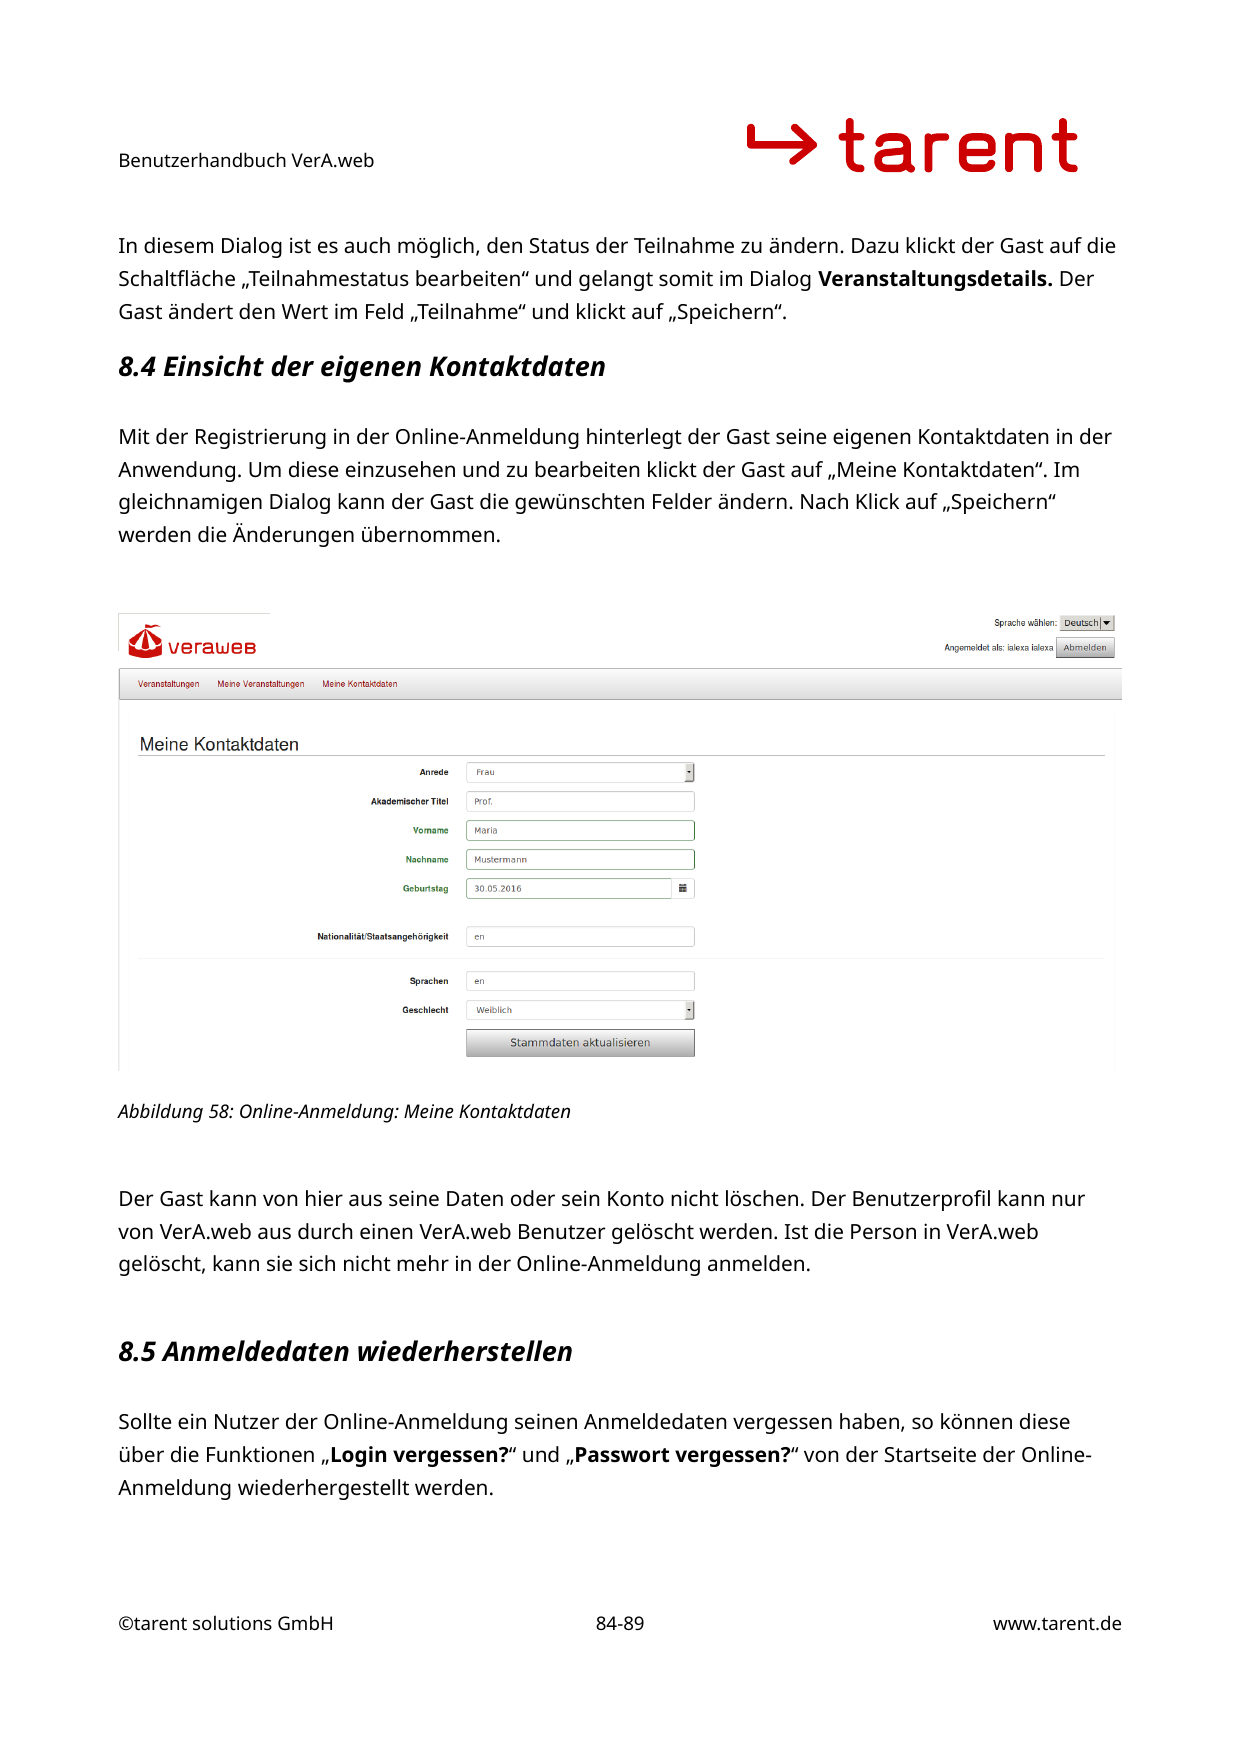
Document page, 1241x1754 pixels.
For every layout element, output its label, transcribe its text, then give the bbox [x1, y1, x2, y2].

picture [118, 613, 1122, 1071]
text Der Gast kann von hier aus seine Daten oder sein Konto nicht löschen. Der Benutzerprofil kann nur von VerA.web aus durch einen VerA.web Benutzer gelöscht werden. Ist die Person in VerA.web gelöscht, kann sie sich nicht mehr in der Online-Anmeldung anmelden. [118, 1184, 1122, 1278]
text In diesem Dialog ist es auch möglich, den Status der Teilnahme zu ändern. Dazu klickt der Gast auf die Schaltfläche „Teilnahmestatus bearbeiten“ und gelangt somit im Dialog Veranstaltungsdetails. Der Gast ändert den Wert im Feld „Teilnahme“ und klickt auf „Speichern“. [118, 232, 1122, 325]
text Mit der Registrierung in der Online-Anmeldung hinterlegt der Gast seine eigenen Kontaktdaten in der Anwendung. Um diese einzusehen und zu bearbeiten klickt der Gast auf „Meine Kontaktdaten“. Im gleichnamigen Dialog kann der Gast die gewünschten Felder ändern. Nach Klick auf „Speichern“ werden die Änderungen übernommen. [118, 422, 1122, 548]
subtitle Einsicht der eigenen Kontaktdaten [118, 347, 1122, 384]
text Abbildung 58: Online-Anmeldung: Meine Kontaktdaten [118, 1071, 1122, 1124]
subtitle Anmeldedaten wiederherstellen [118, 1332, 1122, 1369]
text Sollte ein Nutzer der Online-Anmeldung seinen Anmeldedaten vergessen haben, so können diese über die Funktionen „Login vergessen?“ und „Passwort vergessen?“ von der Startseite der Online-Anmeldung wiederhergestellt werden. [118, 1407, 1122, 1501]
